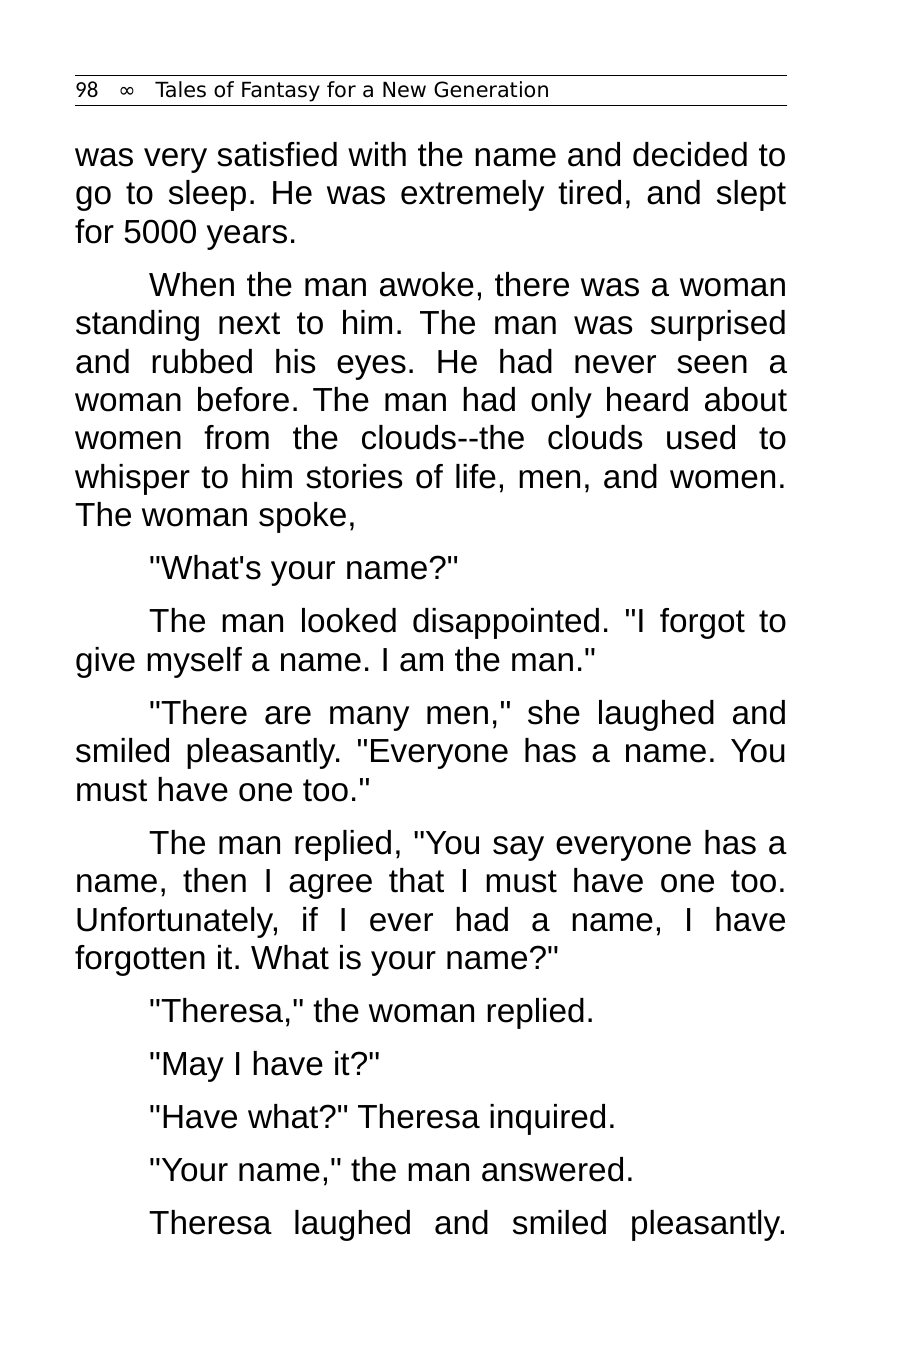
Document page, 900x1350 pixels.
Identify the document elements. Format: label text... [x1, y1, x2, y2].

text "Theresa," the woman replied. [75, 991, 787, 1030]
text "There are many men," she laughed and smiled pleasantly. "Everyone has a name. You must have one too." [75, 693, 787, 808]
text Theresa laughed and smiled pleasantly. [75, 1203, 787, 1242]
text "What's your name?" [75, 548, 787, 587]
text The man looked disappointed. "I forgot to give myself a name. I am the man." [75, 602, 787, 678]
text "Have what?" Theresa inquired. [75, 1097, 787, 1136]
text "May I have it?" [75, 1044, 787, 1083]
text was very satisfied with the name and decided to go to sleep. He was extremely tired, and slept for 5000 years. [75, 135, 787, 250]
text When the man awoke, there was a woman standing next to him. The man was surprised and rubbed his eyes. He had never seen a woman before. The man had only heard about women from the clouds--the clouds used to whisper to him stories of life, men, and women. The woman spoke, [75, 265, 787, 534]
text The man replied, "You say everyone has a name, then I agree that I must have one too. Unfortunately, if I ever had a name, I have forgotten it. What is your name?" [75, 823, 787, 977]
text "Your name," the man answered. [75, 1150, 787, 1189]
